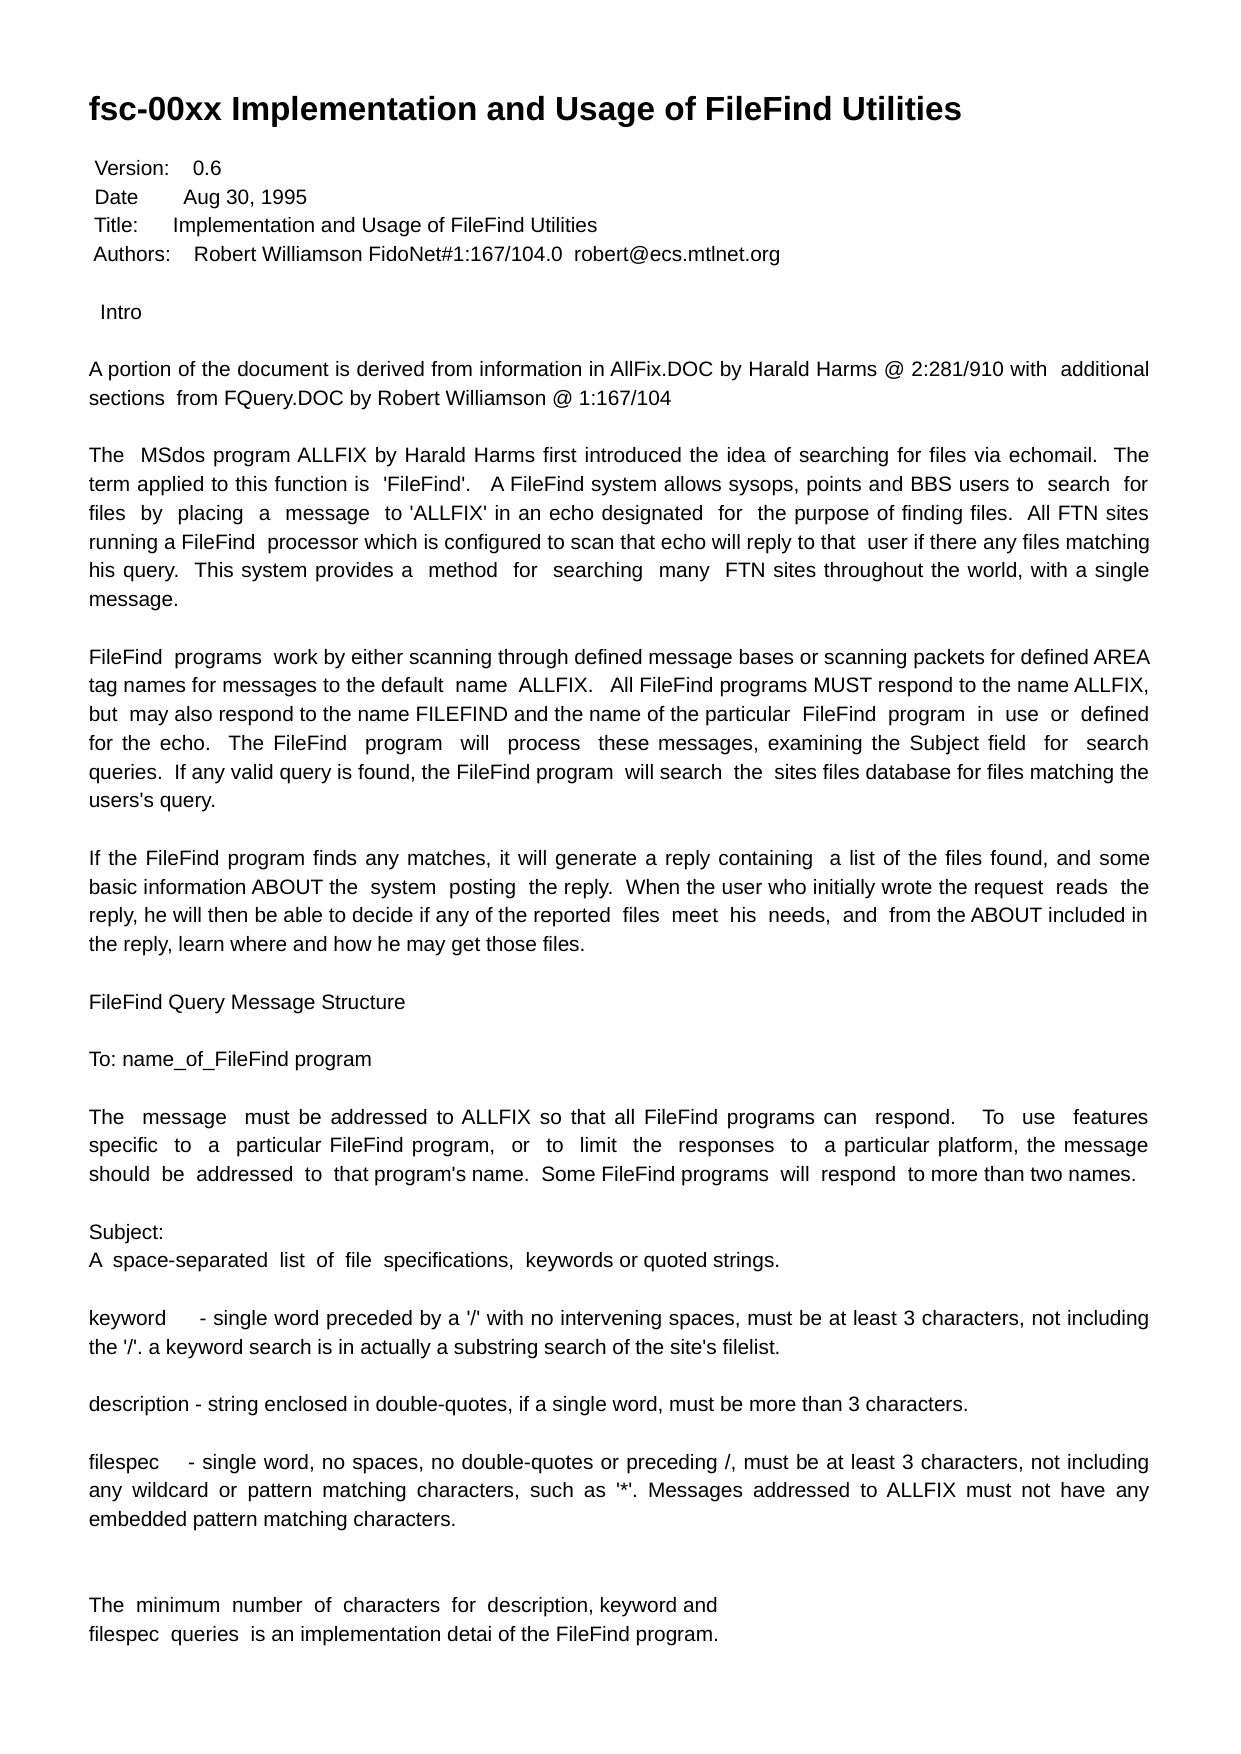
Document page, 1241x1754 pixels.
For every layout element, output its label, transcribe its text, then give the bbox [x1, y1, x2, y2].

text The MSdos program ALLFIX by Harald Harms first introduced the idea of searching for files via echomail. The term applied to this function is 'FileFind'. A FileFind system allows sysops, points and BBS users to search for files by placing a message to 'ALLFIX' in an echo designated for the purpose of finding files. All FTN sites running a FileFind processor which is configured to scan that echo will reply to that user if there any files matching his query. This system provides a method for searching many FTN sites throughout the world, with a single message. [88, 443, 1152, 611]
text keyword - single word preceded by a '/' with no intervening spaces, must be at least 3 characters, not including the '/'. a keyword search is in actually a substring search of the site's filelist. [88, 1306, 1152, 1358]
text Title: Implementation and Usage of FileFind Utilities [88, 213, 1152, 237]
text Date Aug 30, 1995 [88, 184, 1152, 208]
subtitle fsc-00xx Implementation and Usage of FileFind Utilities [88, 88, 1152, 127]
text The minimum number of characters for description, keyword and [88, 1593, 1152, 1617]
text To: name_of_FileFind program [88, 1047, 1152, 1071]
text FileFind Query Message Structure [88, 989, 1152, 1013]
text Intro [88, 299, 1152, 323]
text description - string enclosed in double-quotes, if a single word, must be more than 3 characters. [88, 1392, 1152, 1416]
text Authors: Robert Williamson FidoNet#1:167/104.0 robert@ecs.mtlnet.org [88, 242, 1152, 266]
text Version: 0.6 [88, 156, 1152, 180]
text If the FileFind program finds any matches, it will generate a reply containing a list of the files found, and some basic information ABOUT the system posting the reply. When the user who initially wrote the request reads the reply, he will then be able to decide if any of the reported files meet his needs, and from the ABOUT included in the reply, learn where and how he may get those files. [88, 846, 1152, 956]
text filespec - single word, no spaces, no double-quotes or preceding /, must be at least 3 characters, not including any wildcard or pattern matching characters, such as '*'. Messages addressed to ALLFIX must not have any embedded pattern matching characters. [88, 1449, 1152, 1531]
text Subject: [88, 1219, 1152, 1243]
text A space-separated list of file specifications, keywords or quoted strings. [88, 1248, 1152, 1272]
text A portion of the document is derived from information in AllFix.DOC by Harald Harms @ 2:281/910 with additional sections from FQuery.DOC by Robert Williamson @ 1:167/104 [88, 357, 1152, 410]
text FileFind programs work by either scanning through defined message bases or scanning packets for defined AREA tag names for messages to the default name ALLFIX. All FileFind programs MUST respond to the name ALLFIX, but may also respond to the name FILEFIND and the name of the particular FileFind program in use or defined for the echo. The FileFind program will process these messages, examining the Subject field for search queries. If any valid query is found, the FileFind program will search the sites files database for files matching the users's query. [88, 644, 1152, 812]
text filespec queries is an implementation detai of the FileFind program. [88, 1622, 1152, 1646]
text The message must be addressed to ALLFIX so that all FileFind programs can respond. To use features specific to a particular FileFind program, or to limit the responses to a particular platform, the message should be addressed to that program's name. Some FileFind programs will respond to more than two names. [88, 1104, 1152, 1186]
